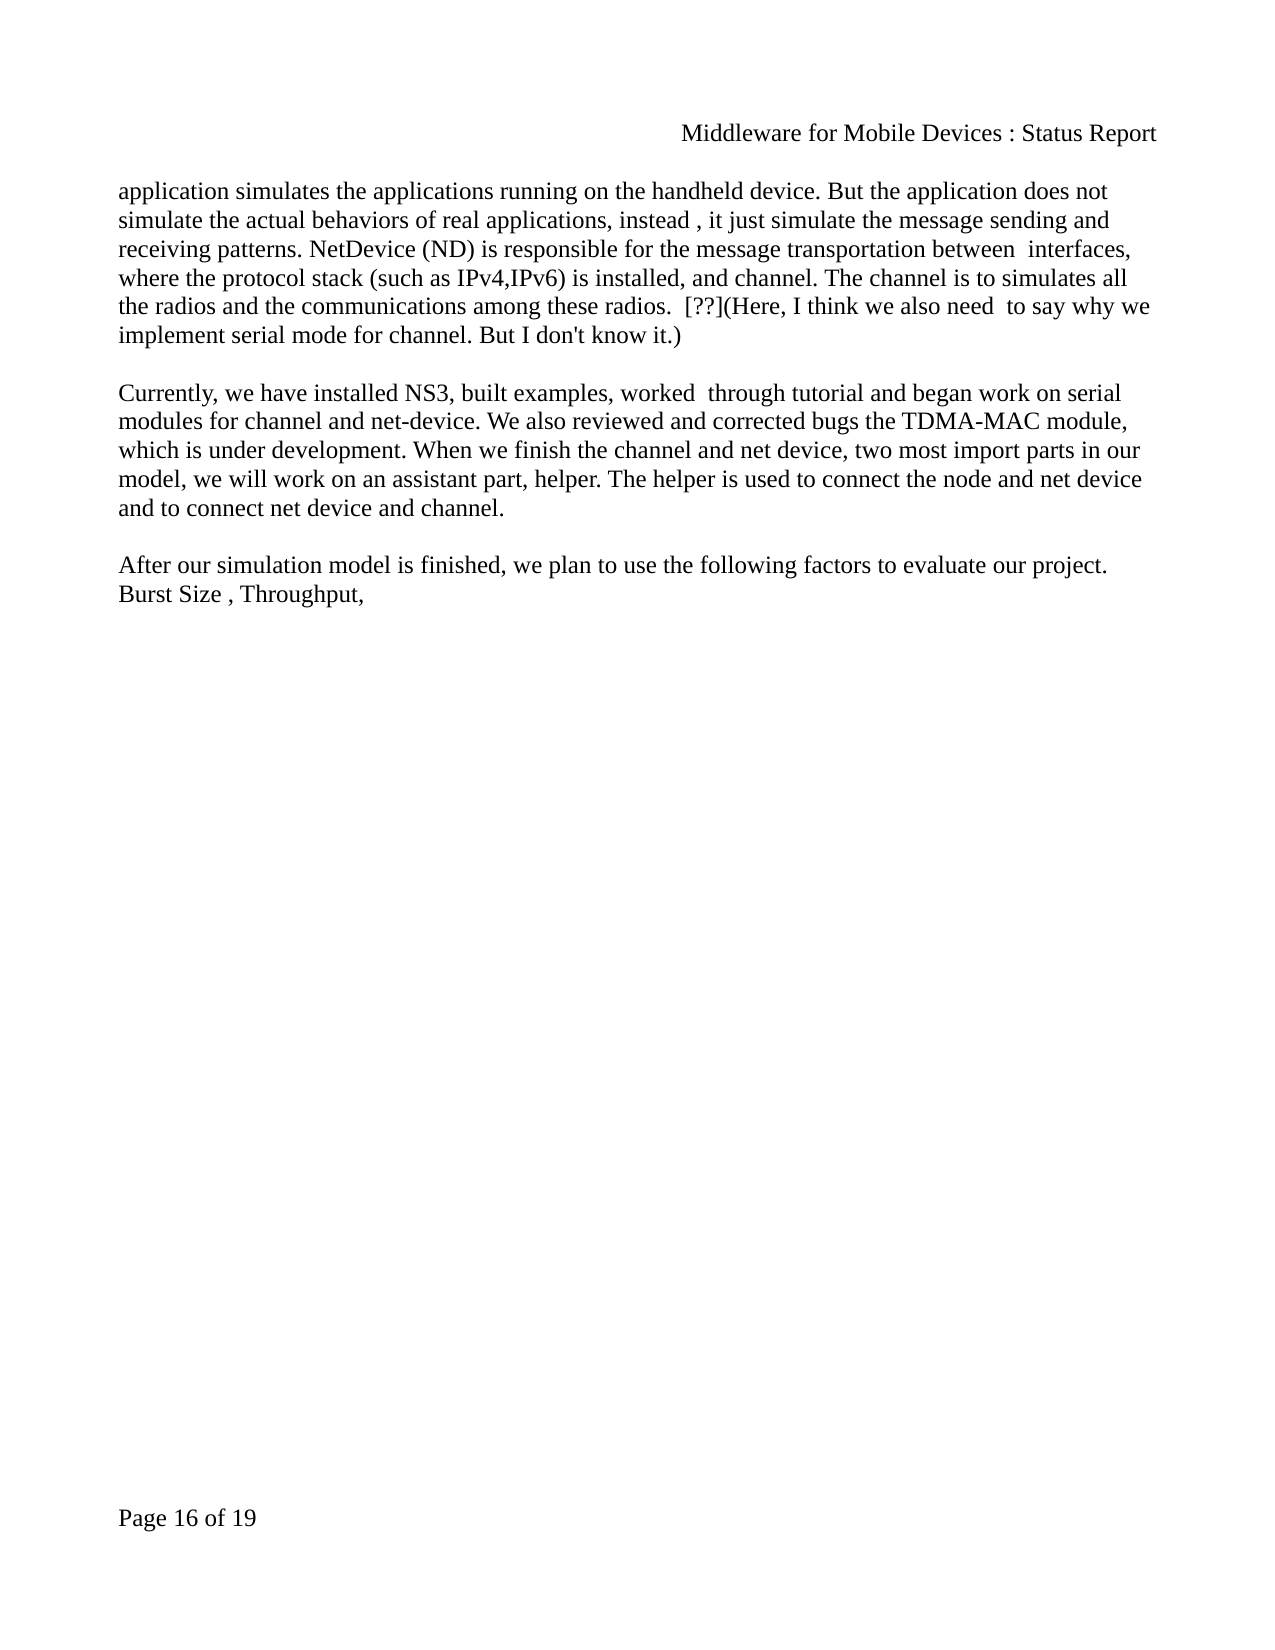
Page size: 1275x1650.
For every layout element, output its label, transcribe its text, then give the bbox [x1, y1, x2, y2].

text After our simulation model is finished, we plan to use the following factors to evaluate our project. [118, 550, 1157, 579]
text Currently, we have installed NS3, built examples, worked through tutorial and began work on serial modules for channel and net-device. We also reviewed and corrected bugs the TDMA-MAC module, which is under development. When we finish the channel and net device, two most import parts in our model, we will work on an assistant part, helper. The helper is used to connect the node and net device and to connect net device and channel. [118, 378, 1157, 521]
text Burst Size , Throughput, [118, 579, 1157, 608]
text application simulates the applications running on the handheld device. But the application does not simulate the actual behaviors of real applications, instead , it just simulate the message sending and receiving patterns. NetDevice (ND) is responsible for the message transportation between interfaces, where the protocol stack (such as IPv4,IPv6) is installed, and channel. The channel is to simulates all the radios and the communications among these radios. [??](Here, I think we also need to say why we implement serial mode for channel. But I don't know it.) [118, 176, 1157, 349]
